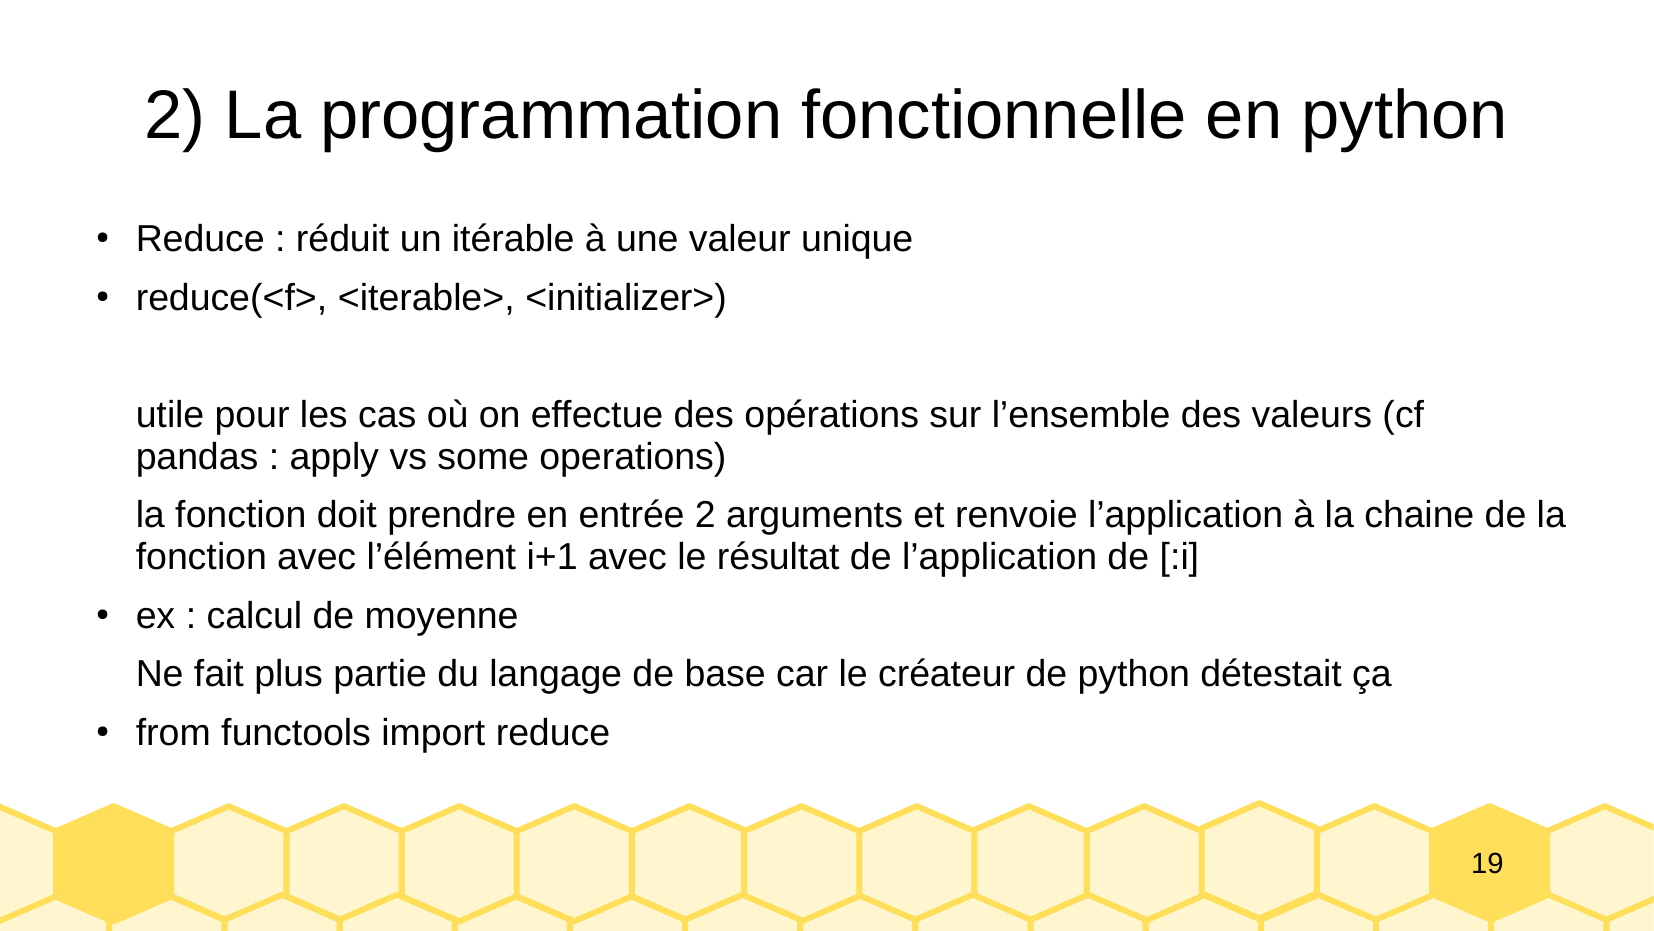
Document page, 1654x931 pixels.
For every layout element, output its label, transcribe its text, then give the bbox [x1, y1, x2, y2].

title 2) La programmation fonctionnelle en python [82, 37, 1571, 193]
list Reduce : réduit un itérable à une valeur unique reduce(<f>, <iterable>, <initializer>) utile pour les cas où on effectue des opérations sur l’ensemble des valeurs (cf pandas : apply vs some operations) la fonction doit prendre en entrée 2 arguments et renvoie l’application à la chaine de la fonction avec l’élément i+1 avec le résultat de l’application de [:i] ex : calcul de moyenne Ne fait plus partie du langage de base car le créateur de python détestait ça from functools import reduce [82, 217, 1571, 758]
